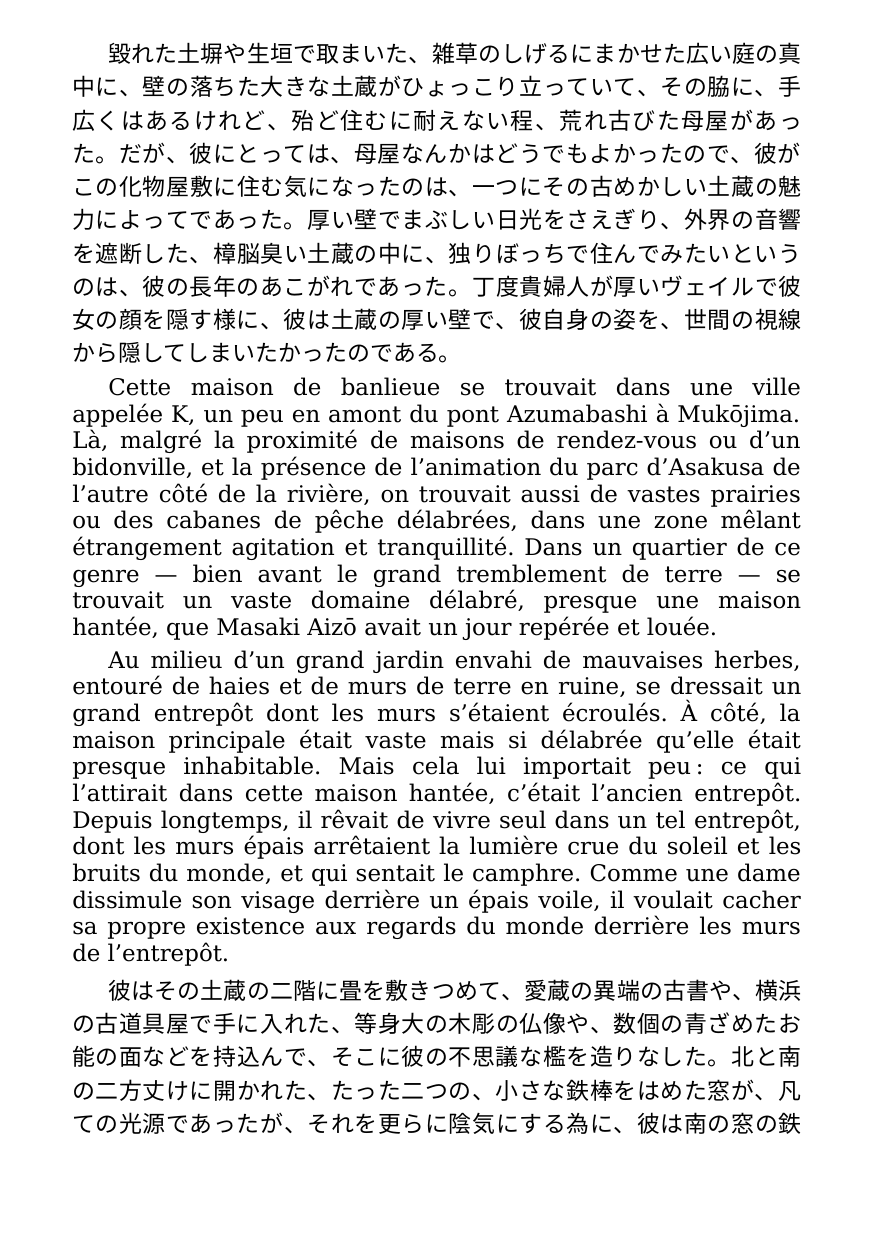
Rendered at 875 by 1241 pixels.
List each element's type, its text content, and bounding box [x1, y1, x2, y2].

text Cette maison de banlieue se trouvait dans une ville appelée K, un peu en amont du pont Azumabashi à Mukōjima. Là, malgré la proximité de maisons de rendez-vous ou d’un bidonville, et la présence de l’animation du parc d’Asakusa de l’autre côté de la rivière, on trouvait aussi de vastes prairies ou des cabanes de pêche délabrées, dans une zone mêlant étrangement agitation et tranquillité. Dans un quartier de ce genre — bien avant le grand tremblement de terre — se trouvait un vaste domaine délabré, presque une maison hantée, que Masaki Aizō avait un jour repérée et louée. [72, 374, 802, 641]
text 彼はその土蔵の二階に畳を敷きつめて、愛蔵の異端の古書や、横浜の古道具屋で手に入れた、等身大の木彫の仏像や、数個の青ざめたお能の面などを持込んで、そこに彼の不思議な檻を造りなした。北と南の二方丈けに開かれた、たった二つの、小さな鉄棒をはめた窓が、凡ての光源であったが、それを更らに陰気にする為に、彼は南の窓の鉄 [72, 973, 802, 1139]
text Au milieu d’un grand jardin envahi de mauvaises herbes, entouré de haies et de murs de terre en ruine, se dressait un grand entrepôt dont les murs s’étaient écroulés. À côté, la maison principale était vaste mais si délabrée qu’elle était presque inhabitable. Mais cela lui importait peu : ce qui l’attirait dans cette maison hantée, c’était l’ancien entrepôt. Depuis longtemps, il rêvait de vivre seul dans un tel entrepôt, dont les murs épais arrêtaient la lumière crue du soleil et les bruits du monde, et qui sentait le camphre. Comme une dame dissimule son visage derrière un épais voile, il voulait cacher sa propre existence aux regards du monde derrière les murs de l’entrepôt. [72, 647, 802, 967]
text 毀れた土塀や生垣で取まいた、雑草のしげるにまかせた広い庭の真中に、壁の落ちた大きな土蔵がひょっこり立っていて、その脇に、手広くはあるけれど、殆ど住むに耐えない程、荒れ古びた母屋があった。だが、彼にとっては、母屋なんかはどうでもよかったので、彼がこの化物屋敷に住む気になったのは、一つにその古めかしい土蔵の魅力によってであった。厚い壁でまぶしい日光をさえぎり、外界の音響を遮断した、樟脳臭い土蔵の中に、独りぼっちで住んでみたいというのは、彼の長年のあこがれであった。丁度貴婦人が厚いヴェイルで彼女の顔を隠す様に、彼は土蔵の厚い壁で、彼自身の姿を、世間の視線から隠してしまいたかったのである。 [72, 36, 802, 368]
